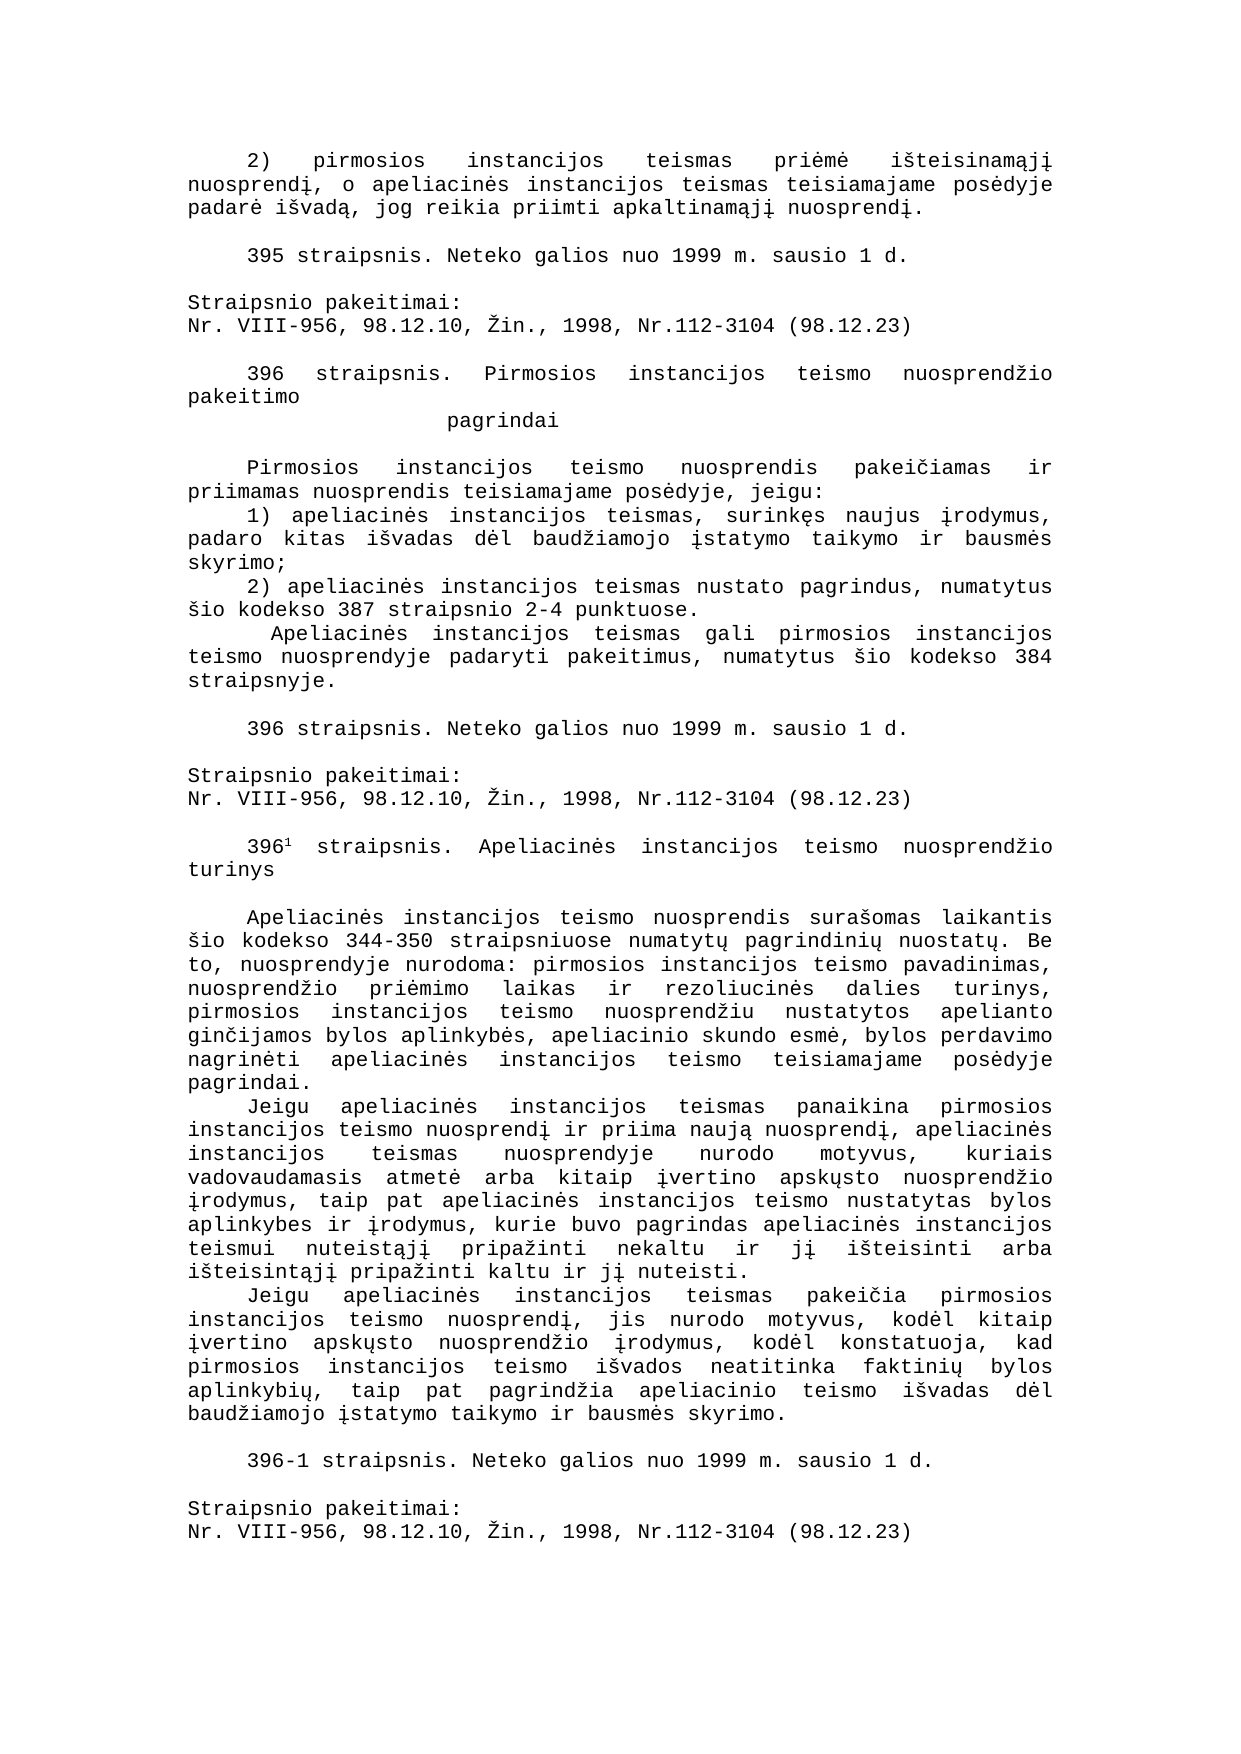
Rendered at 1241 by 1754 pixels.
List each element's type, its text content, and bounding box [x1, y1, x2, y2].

text Nr. VIII-956, 98.12.10, Žin., 1998, Nr.112-3104 (98.12.23) [187, 1521, 1053, 1545]
text Nr. VIII-956, 98.12.10, Žin., 1998, Nr.112-3104 (98.12.23) [187, 316, 1053, 339]
text Apeliacinės instancijos teismo nuosprendis surašomas laikantis šio kodekso 344-350 straipsniuose numatytų pagrindinių nuostatų. Be to, nuosprendyje nurodoma: pirmosios instancijos teismo pavadinimas, nuosprendžio priėmimo laikas ir rezoliucinės dalies turinys, pirmosios instancijos teismo nuosprendžiu nustatytos apelianto ginčijamos bylos aplinkybės, apeliacinio skundo esmė, bylos perdavimo nagrinėti apeliacinės instancijos teismo teisiamajame posėdyje pagrindai. [187, 907, 1053, 1096]
text Straipsnio pakeitimai: [187, 765, 1053, 788]
text 396 straipsnis. Pirmosios instancijos teismo nuosprendžio pakeitimo [187, 363, 1053, 410]
text pagrindai [187, 410, 1053, 434]
text 2) apeliacinės instancijos teismas nustato pagrindus, numatytus šio kodekso 387 straipsnio 2-4 punktuose. [187, 576, 1053, 623]
text 396 straipsnis. Neteko galios nuo 1999 m. sausio 1 d. [187, 717, 1053, 741]
text Jeigu apeliacinės instancijos teismas pakeičia pirmosios instancijos teismo nuosprendį, jis nurodo motyvus, kodėl kitaip įvertino apskųsto nuosprendžio įrodymus, kodėl konstatuoja, kad pirmosios instancijos teismo išvados neatitinka faktinių bylos aplinkybių, taip pat pagrindžia apeliacinio teismo išvadas dėl baudžiamojo įstatymo taikymo ir bausmės skyrimo. [187, 1285, 1053, 1427]
text Jeigu apeliacinės instancijos teismas panaikina pirmosios instancijos teismo nuosprendį ir priima naują nuosprendį, apeliacinės instancijos teismas nuosprendyje nurodo motyvus, kuriais vadovaudamasis atmetė arba kitaip įvertino apskųsto nuosprendžio įrodymus, taip pat apeliacinės instancijos teismo nustatytas bylos aplinkybes ir įrodymus, kurie buvo pagrindas apeliacinės instancijos teismui nuteistąjį pripažinti nekaltu ir jį išteisinti arba išteisintąjį pripažinti kaltu ir jį nuteisti. [187, 1096, 1053, 1285]
text Apeliacinės instancijos teismas gali pirmosios instancijos teismo nuosprendyje padaryti pakeitimus, numatytus šio kodekso 384 straipsnyje. [187, 623, 1053, 694]
text 2) pirmosios instancijos teismas priėmė išteisinamąjį nuosprendį, o apeliacinės instancijos teismas teisiamajame posėdyje padarė išvadą, jog reikia priimti apkaltinamąjį nuosprendį. [187, 150, 1053, 221]
text 395 straipsnis. Neteko galios nuo 1999 m. sausio 1 d. [187, 244, 1053, 268]
text Straipsnio pakeitimai: [187, 292, 1053, 316]
text 396-1 straipsnis. Neteko galios nuo 1999 m. sausio 1 d. [187, 1451, 1053, 1474]
text Pirmosios instancijos teismo nuosprendis pakeičiamas ir priimamas nuosprendis teisiamajame posėdyje, jeigu: [187, 457, 1053, 505]
text Nr. VIII-956, 98.12.10, Žin., 1998, Nr.112-3104 (98.12.23) [187, 788, 1053, 812]
text 1) apeliacinės instancijos teismas, surinkęs naujus įrodymus, padaro kitas išvadas dėl baudžiamojo įstatymo taikymo ir bausmės skyrimo; [187, 505, 1053, 576]
text 3961 straipsnis. Apeliacinės instancijos teismo nuosprendžio turinys [187, 836, 1053, 883]
text Straipsnio pakeitimai: [187, 1498, 1053, 1521]
